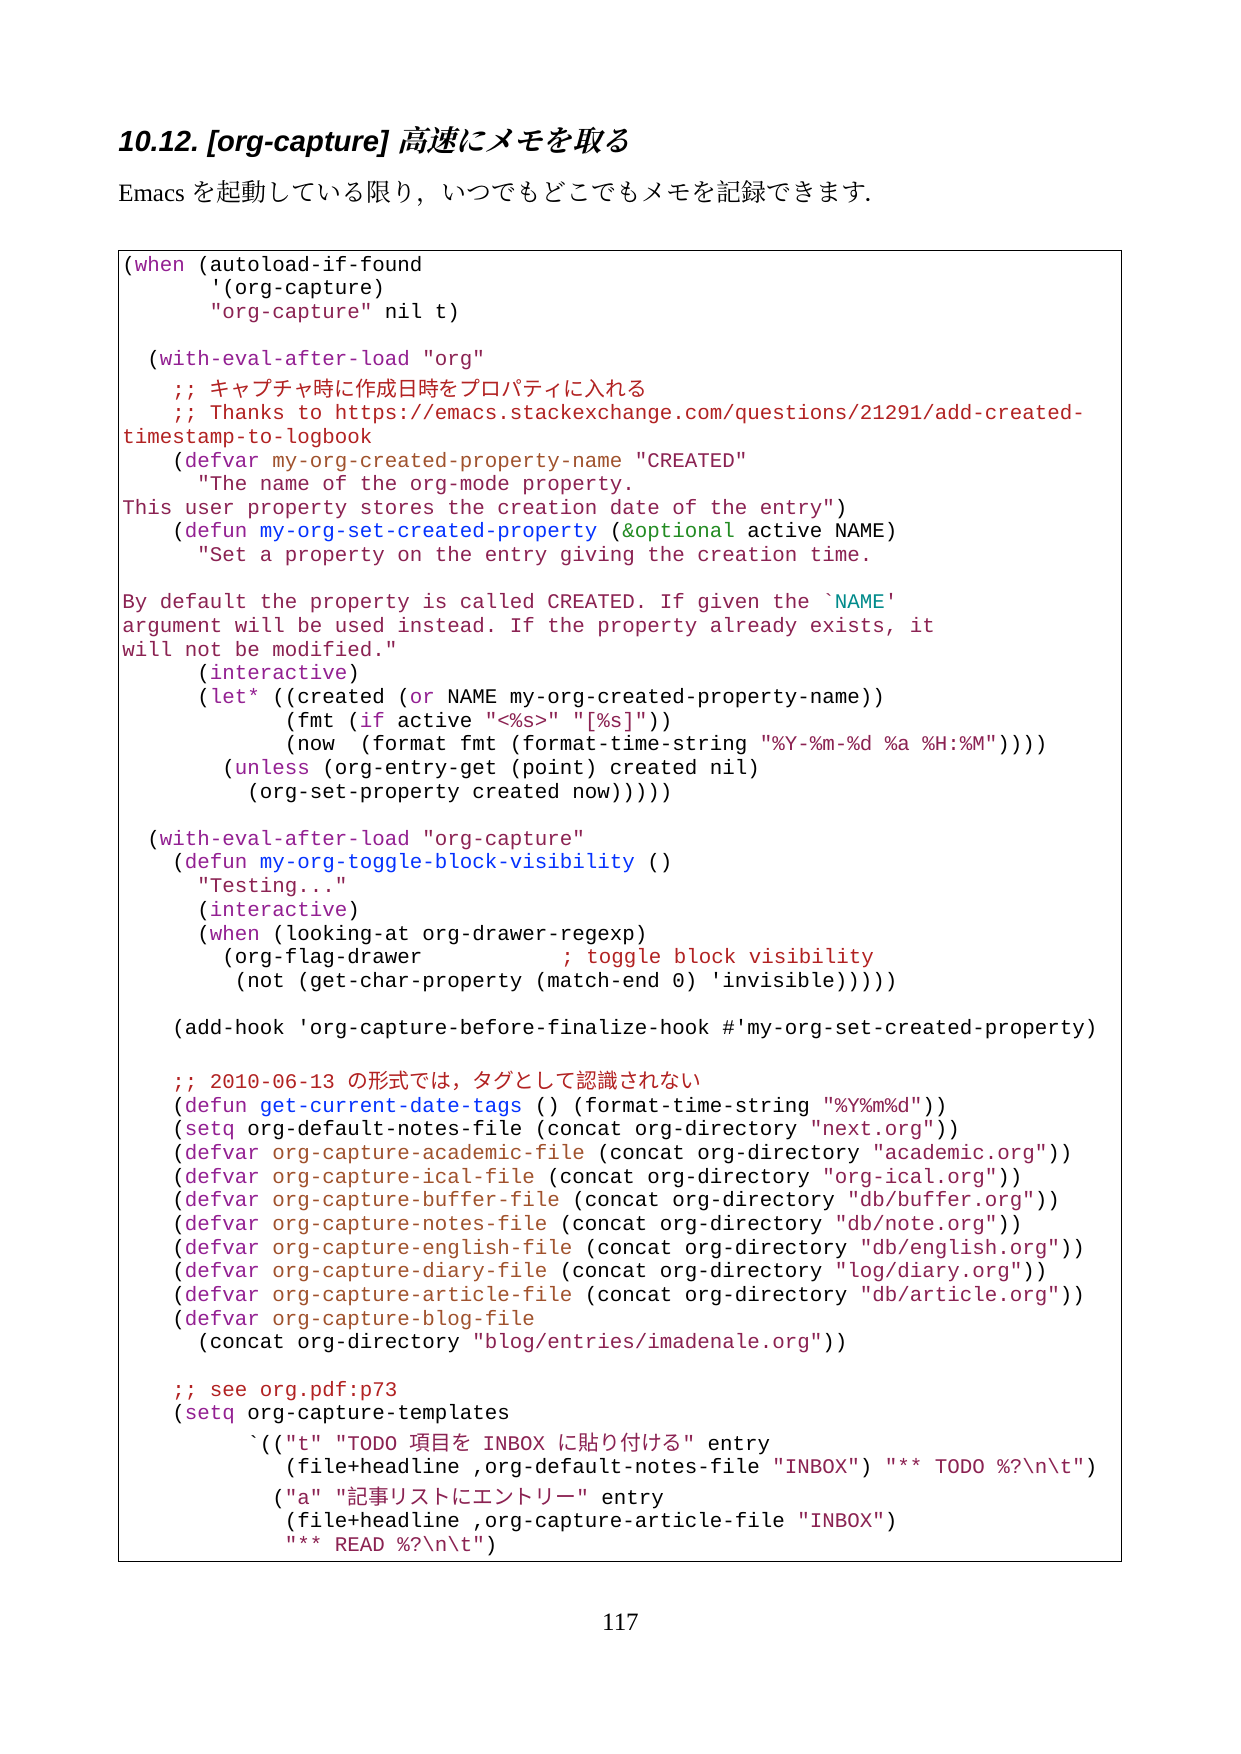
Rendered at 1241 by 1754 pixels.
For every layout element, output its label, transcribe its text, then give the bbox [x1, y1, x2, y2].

text ;; see org.pdf:p73 [119, 1374, 1121, 1398]
text (org-flag-drawer ; toggle block visibility [119, 942, 1121, 966]
text (defvar org-capture-buffer-file (concat org-directory "db/buffer.org")) [119, 1185, 1121, 1209]
text (defvar org-capture-diary-file (concat org-directory "log/diary.org")) [119, 1256, 1121, 1280]
text (when (autoload-if-found [119, 251, 1121, 273]
text "Set a property on the entry giving the creation time. [119, 540, 1121, 564]
text `(("t" "TODO 項目を INBOX に貼り付ける" entry [119, 1422, 1121, 1452]
text By default the property is called CREATED. If given the `NAME' [119, 587, 1121, 611]
text (defvar org-capture-blog-file [119, 1304, 1121, 1327]
text (add-hook 'org-capture-before-finalize-hook #'my-org-set-created-property) [119, 1013, 1121, 1037]
text will not be modified." [119, 635, 1121, 658]
text (defvar org-capture-ical-file (concat org-directory "org-ical.org")) [119, 1162, 1121, 1185]
text (with-eval-after-load "org-capture" [119, 824, 1121, 848]
text (defvar org-capture-academic-file (concat org-directory "academic.org")) [119, 1138, 1121, 1162]
text (defvar org-capture-english-file (concat org-directory "db/english.org")) [119, 1233, 1121, 1256]
text (file+headline ,org-capture-article-file "INBOX") [119, 1506, 1121, 1530]
text (not (get-char-property (match-end 0) 'invisible))))) [119, 966, 1121, 989]
text (with-eval-after-load "org" [119, 344, 1121, 368]
text "org-capture" nil t) [119, 297, 1121, 321]
text (unless (org-entry-get (point) created nil) [119, 753, 1121, 777]
text (now (format fmt (format-time-string "%Y-%m-%d %a %H:%M")))) [119, 729, 1121, 753]
text "** READ %?\n\t") [119, 1530, 1121, 1561]
text "The name of the org-mode property. [119, 469, 1121, 493]
text (defun my-org-toggle-block-visibility () [119, 848, 1121, 871]
text ;; キャプチャ時に作成日時をプロパティに入れる [119, 368, 1121, 398]
text ;; Thanks to https://emacs.stackexchange.com/questions/21291/add-created-timestamp-to-logbook [119, 398, 1121, 446]
text argument will be used instead. If the property already exists, it [119, 611, 1121, 635]
text (fmt (if active "<%s>" "[%s]")) [119, 706, 1121, 729]
text (interactive) [119, 895, 1121, 918]
text ("a" "記事リストにエントリー" entry [119, 1476, 1121, 1506]
text Emacs を起動している限り，いつでもどこでもメモを記録できます． [118, 172, 1122, 237]
text (defun get-current-date-tags () (format-time-string "%Y%m%d")) [119, 1091, 1121, 1114]
text (defvar my-org-created-property-name "CREATED" [119, 446, 1121, 469]
text (defvar org-capture-notes-file (concat org-directory "db/note.org")) [119, 1209, 1121, 1233]
text (defvar org-capture-article-file (concat org-directory "db/article.org")) [119, 1280, 1121, 1304]
text "Testing..." [119, 871, 1121, 895]
subtitle [org-capture] 高速にメモを取る [118, 118, 1122, 160]
text ;; 2010-06-13 の形式では，タグとして認識されない [119, 1060, 1121, 1091]
text '(org-capture) [119, 273, 1121, 297]
text (when (looking-at org-drawer-regexp) [119, 918, 1121, 942]
text (interactive) [119, 658, 1121, 682]
text (setq org-capture-templates [119, 1398, 1121, 1422]
text (defun my-org-set-created-property (&optional active NAME) [119, 517, 1121, 540]
text (setq org-default-notes-file (concat org-directory "next.org")) [119, 1114, 1121, 1138]
text (let* ((created (or NAME my-org-created-property-name)) [119, 682, 1121, 706]
text This user property stores the creation date of the entry") [119, 493, 1121, 517]
text (file+headline ,org-default-notes-file "INBOX") "** TODO %?\n\t") [119, 1452, 1121, 1476]
text (org-set-property created now))))) [119, 777, 1121, 800]
text (concat org-directory "blog/entries/imadenale.org")) [119, 1327, 1121, 1351]
